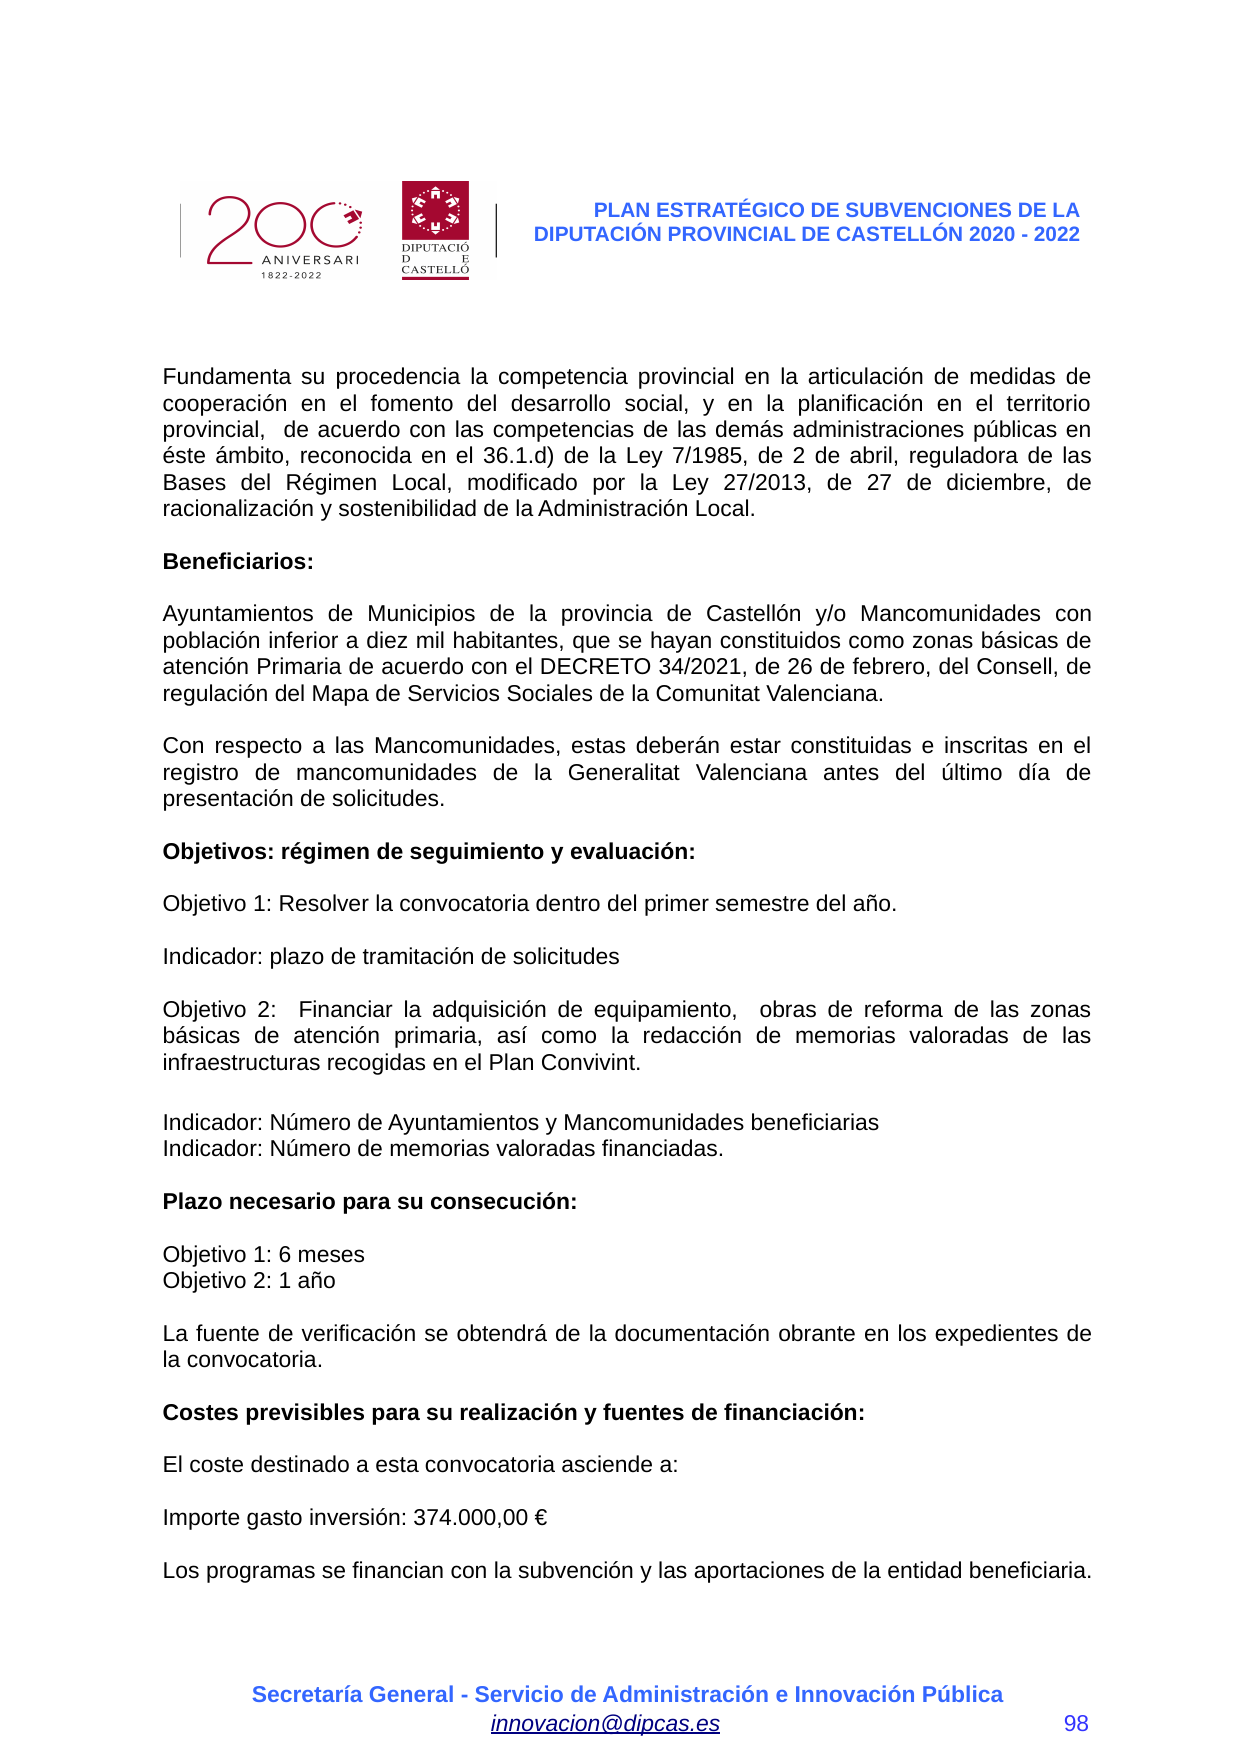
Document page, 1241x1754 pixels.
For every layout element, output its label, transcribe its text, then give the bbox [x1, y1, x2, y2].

text Plazo necesario para su consecución: [162, 1188, 1092, 1214]
text Importe gasto inversión: 374.000,00 € [162, 1504, 1092, 1531]
text La fuente de verificación se obtendrá de la documentación obrante en los expedientes de la convocatoria. [162, 1320, 1092, 1372]
text Objetivo 2: Financiar la adquisición de equipamiento, obras de reforma de las zonas básicas de atención primaria, así como la redacción de memorias valoradas de las infraestructuras recogidas en el Plan Convivint. [162, 996, 1092, 1075]
list Indicador: Número de Ayuntamientos y Mancomunidades beneficiarias [162, 1109, 1092, 1135]
text Fundamenta su procedencia la competencia provincial en la articulación de medidas de cooperación en el fomento del desarrollo social, y en la planificación en el territorio provincial, de acuerdo con las competencias de las demás administraciones públicas en éste ámbito, reconocida en el 36.1.d) de la Ley 7/1985, de 2 de abril, reguladora de las Bases del Régimen Local, modificado por la Ley 27/2013, de 27 de diciembre, de racionalización y sostenibilidad de la Administración Local. [162, 363, 1092, 521]
text Con respecto a las Mancomunidades, estas deberán estar constituidas e inscritas en el registro de mancomunidades de la Generalitat Valenciana antes del último día de presentación de solicitudes. [162, 732, 1092, 811]
text Costes previsibles para su realización y fuentes de financiación: [162, 1399, 1092, 1425]
text Beneficiarios: [162, 548, 1092, 574]
text Indicador: plazo de tramitación de solicitudes [162, 943, 1092, 969]
text Objetivo 1: 6 meses [162, 1241, 1092, 1267]
text Objetivo 1: Resolver la convocatoria dentro del primer semestre del año. [162, 890, 1092, 917]
list Objetivos: régimen de seguimiento y evaluación: [162, 838, 1092, 864]
picture [180, 181, 497, 280]
list Indicador: Número de memorias valoradas financiadas. [162, 1135, 1092, 1162]
text El coste destinado a esta convocatoria asciende a: [162, 1451, 1092, 1478]
text Ayuntamientos de Municipios de la provincia de Castellón y/o Mancomunidades con población inferior a diez mil habitantes, que se hayan constituidos como zonas básicas de atención Primaria de acuerdo con el DECRETO 34/2021, de 26 de febrero, del Consell, de regulación del Mapa de Servicios Sociales de la Comunitat Valenciana. [162, 600, 1092, 706]
text Objetivo 2: 1 año [162, 1267, 1092, 1293]
text Los programas se financian con la subvención y las aportaciones de la entidad beneficiaria. [162, 1557, 1092, 1583]
